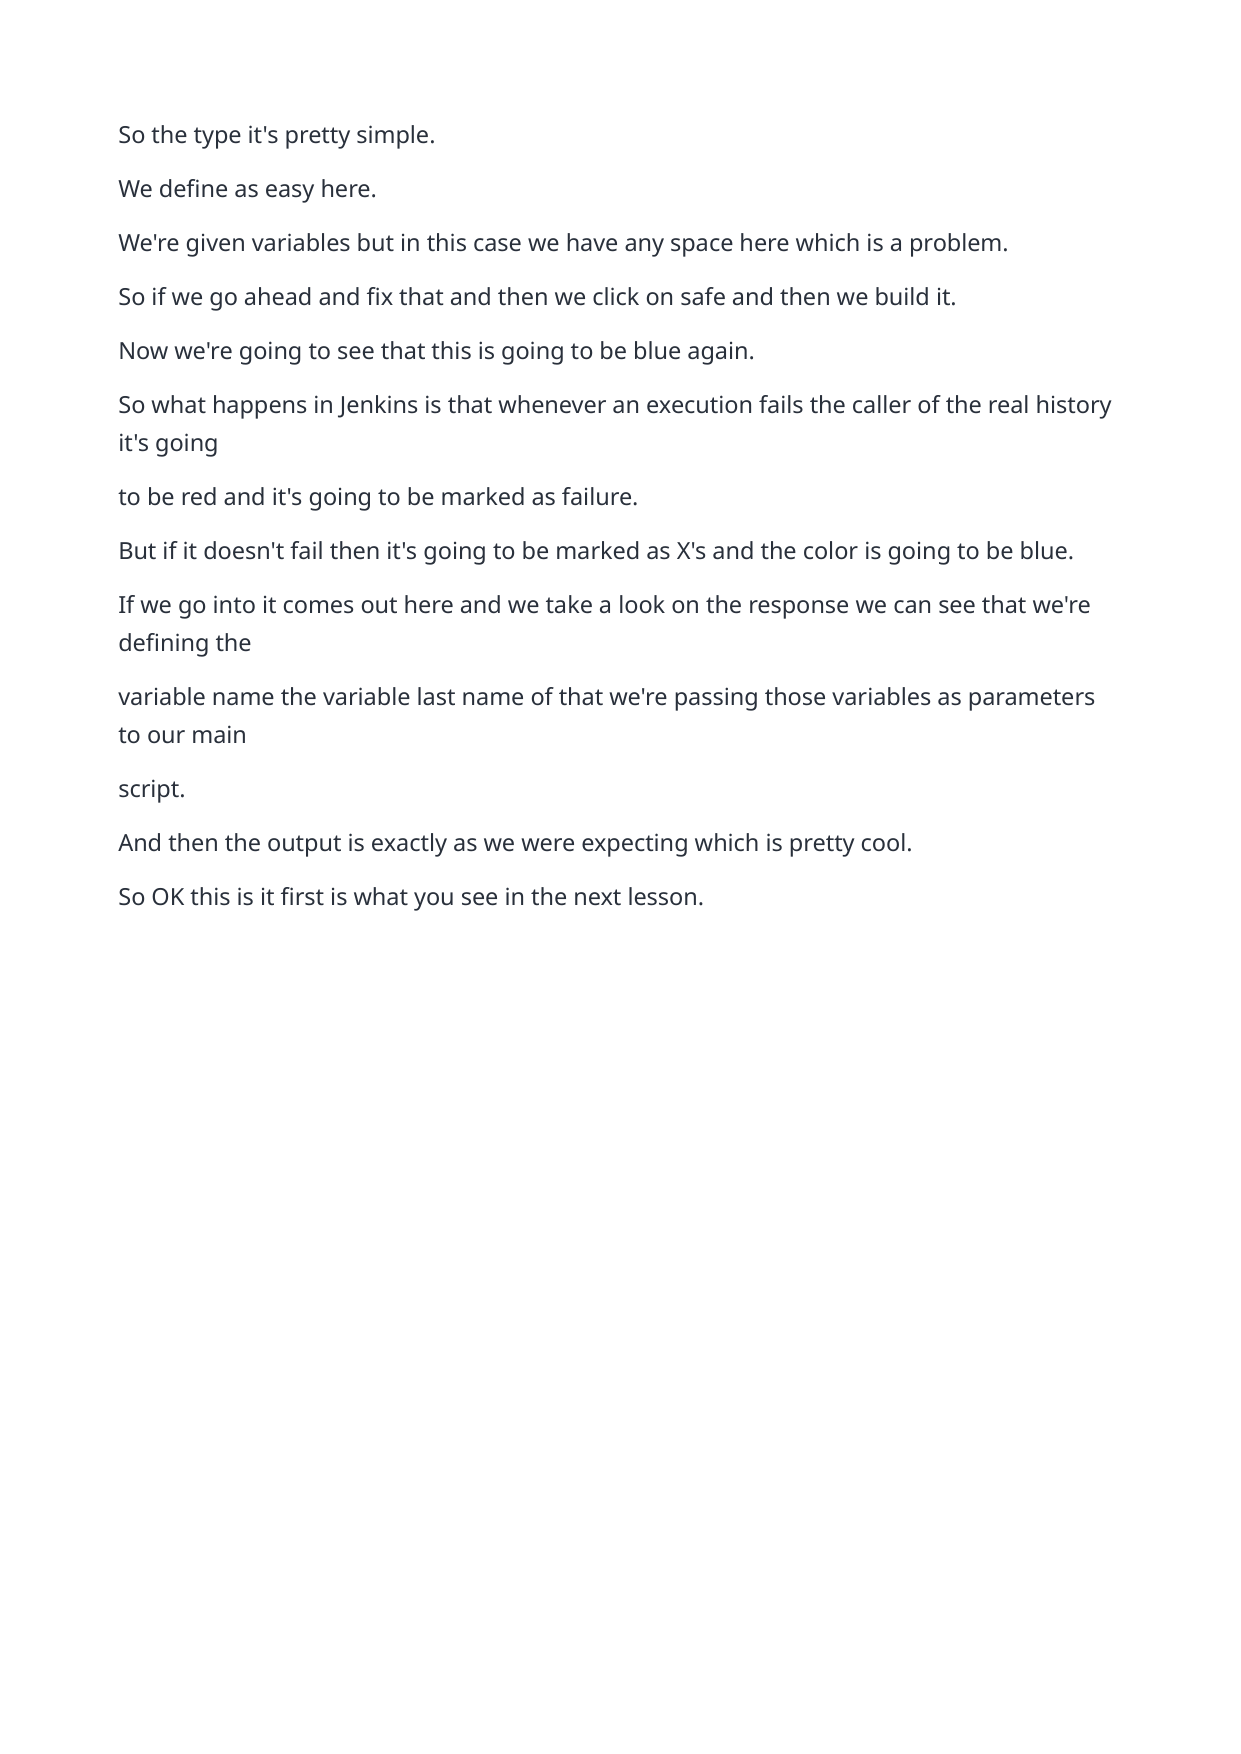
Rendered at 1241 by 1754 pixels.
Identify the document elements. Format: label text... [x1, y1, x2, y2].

text So OK this is it first is what you see in the next lesson. [118, 881, 1122, 913]
text We're given variables but in this case we have any space here which is a problem. [118, 226, 1122, 258]
text So if we go ahead and fix that and then we click on safe and then we build it. [118, 280, 1122, 312]
text If we go into it comes out here and we take a look on the response we can see that we're defining the [118, 588, 1122, 658]
text variable name the variable last name of that we're passing those variables as parameters to our main [118, 680, 1122, 751]
text script. [118, 773, 1122, 805]
text But if it doesn't fail then it's going to be marked as X's and the color is going to be blue. [118, 534, 1122, 566]
text We define as easy here. [118, 172, 1122, 204]
text So what happens in Jenkins is that whenever an execution fails the caller of the real history it's going [118, 388, 1122, 458]
text So the type it's pretty simple. [118, 118, 1122, 150]
text to be red and it's going to be marked as failure. [118, 480, 1122, 512]
text Now we're going to see that this is going to be blue again. [118, 334, 1122, 366]
text And then the output is exactly as we were expecting which is pretty cool. [118, 827, 1122, 859]
